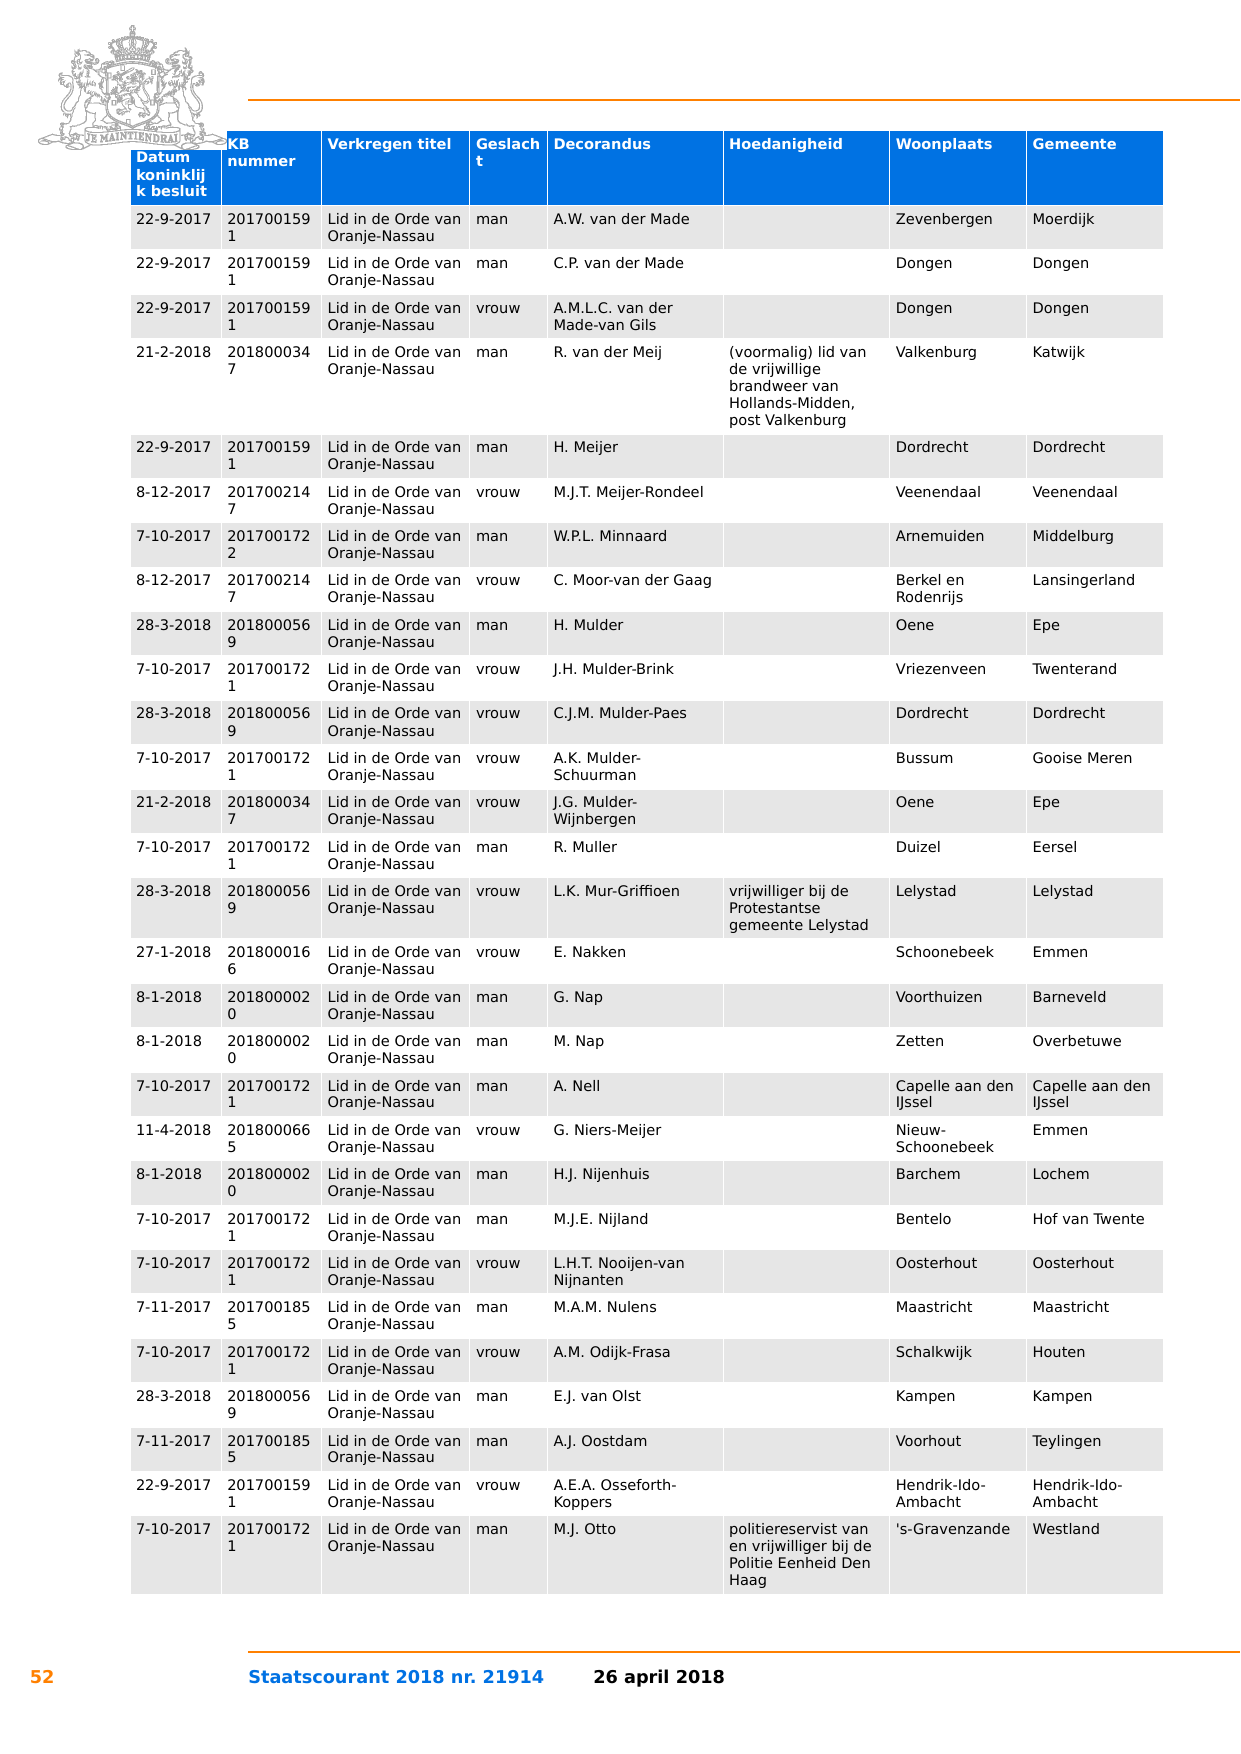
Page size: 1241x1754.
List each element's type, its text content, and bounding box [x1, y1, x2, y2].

table_cell Hendrik-Ido-Ambacht [890, 1472, 1026, 1515]
table_cell vrouw [470, 295, 547, 338]
table_cell 22-9-2017 [131, 1472, 221, 1515]
table_cell Lid in de Orde van Oranje-Nassau [322, 1073, 469, 1116]
table_cell Schalkwijk [890, 1339, 1026, 1382]
table_cell Dongen [1027, 250, 1163, 294]
table_cell Lid in de Orde van Oranje-Nassau [322, 1428, 469, 1471]
table_cell [724, 984, 889, 1027]
table_cell 2017001591 [222, 1472, 321, 1515]
table_cell Oosterhout [890, 1250, 1026, 1293]
table_cell Schoonebeek [890, 940, 1026, 983]
table_cell G. Niers-Meijer [548, 1117, 723, 1160]
table_cell [724, 1206, 889, 1249]
table_cell M.J.E. Nijland [548, 1206, 723, 1249]
table_cell [724, 1472, 889, 1515]
table_cell Twenterand [1027, 656, 1163, 700]
table_cell 27-1-2018 [131, 940, 221, 983]
table_cell C. Moor-van der Gaag [548, 568, 723, 611]
table_cell Lid in de Orde van Oranje-Nassau [322, 339, 469, 433]
table_cell man [470, 1383, 547, 1427]
table_cell 7-11-2017 [131, 1428, 221, 1471]
table_cell Kampen [1027, 1383, 1163, 1427]
table_cell Nieuw-Schoonebeek [890, 1117, 1026, 1160]
table_cell man [470, 612, 547, 655]
table_cell Duizel [890, 834, 1026, 877]
table_cell [724, 295, 889, 338]
table_cell [724, 206, 889, 249]
table_cell man [470, 1073, 547, 1116]
table_cell A.M. Odijk-Frasa [548, 1339, 723, 1382]
table_cell Overbetuwe [1027, 1028, 1163, 1072]
table_cell vrouw [470, 568, 547, 611]
table_cell Lid in de Orde van Oranje-Nassau [322, 1383, 469, 1427]
table_cell vrouw [470, 1339, 547, 1382]
table_cell Lid in de Orde van Oranje-Nassau [322, 1339, 469, 1382]
table_cell (voormalig) lid van de vrijwillige brandweer van Hollands-Midden, post Valkenburg [724, 339, 889, 433]
table_cell man [470, 435, 547, 478]
table_cell [724, 656, 889, 700]
table_cell Lelystad [1027, 878, 1163, 938]
table_cell A.K. Mulder-Schuurman [548, 745, 723, 788]
table_cell [724, 1339, 889, 1382]
table_cell Gooise Meren [1027, 745, 1163, 788]
table_cell Barchem [890, 1161, 1026, 1205]
table_cell vrijwilliger bij de Protestantse gemeente Lelystad [724, 878, 889, 938]
table_cell Oosterhout [1027, 1250, 1163, 1293]
table_cell Dongen [890, 295, 1026, 338]
table_cell Lid in de Orde van Oranje-Nassau [322, 479, 469, 522]
table_cell Dordrecht [890, 435, 1026, 478]
table_cell C.P. van der Made [548, 250, 723, 294]
table_cell Moerdijk [1027, 206, 1163, 249]
table_cell 8-1-2018 [131, 1028, 221, 1072]
table_cell [724, 612, 889, 655]
table_cell [724, 1250, 889, 1293]
table_cell M.J.T. Meijer-Rondeel [548, 479, 723, 522]
table_cell 2017001591 [222, 206, 321, 249]
table_cell L.K. Mur-Griffioen [548, 878, 723, 938]
table_cell R. Muller [548, 834, 723, 877]
table_cell Zetten [890, 1028, 1026, 1072]
table_cell Lid in de Orde van Oranje-Nassau [322, 1516, 469, 1594]
table_cell Lid in de Orde van Oranje-Nassau [322, 612, 469, 655]
table_cell vrouw [470, 790, 547, 833]
table_cell 21-2-2018 [131, 790, 221, 833]
table_cell man [470, 206, 547, 249]
table_cell C.J.M. Mulder-Paes [548, 701, 723, 744]
picture [38, 25, 227, 150]
table_cell Lid in de Orde van Oranje-Nassau [322, 1472, 469, 1515]
table_cell 2018000569 [222, 878, 321, 938]
table_cell H. Mulder [548, 612, 723, 655]
table_cell Katwijk [1027, 339, 1163, 433]
table_header Decorandus [548, 131, 723, 205]
table_cell vrouw [470, 701, 547, 744]
table_cell Epe [1027, 612, 1163, 655]
table_cell vrouw [470, 656, 547, 700]
table_cell H. Meijer [548, 435, 723, 478]
table_header Verkregen titel [322, 131, 469, 205]
table_cell 8-12-2017 [131, 568, 221, 611]
table_cell 's-Gravenzande [890, 1516, 1026, 1594]
table_cell Epe [1027, 790, 1163, 833]
table_cell Eersel [1027, 834, 1163, 877]
table_cell Voorhout [890, 1428, 1026, 1471]
table_cell man [470, 523, 547, 567]
table_cell Lid in de Orde van Oranje-Nassau [322, 701, 469, 744]
table_cell 2017001591 [222, 250, 321, 294]
table_cell Kampen [890, 1383, 1026, 1427]
table_cell 2018000020 [222, 1028, 321, 1072]
table_cell Dordrecht [890, 701, 1026, 744]
table_cell Veenendaal [890, 479, 1026, 522]
table_cell Lid in de Orde van Oranje-Nassau [322, 1028, 469, 1072]
table_cell Berkel en Rodenrijs [890, 568, 1026, 611]
table_cell 2018000665 [222, 1117, 321, 1160]
table_cell 7-10-2017 [131, 1073, 221, 1116]
table_cell man [470, 1028, 547, 1072]
table_cell Lid in de Orde van Oranje-Nassau [322, 435, 469, 478]
table_cell 2017002147 [222, 479, 321, 522]
table_cell Hendrik-Ido-Ambacht [1027, 1472, 1163, 1515]
table_header Woonplaats [890, 131, 1026, 205]
table_cell H.J. Nijenhuis [548, 1161, 723, 1205]
table_cell 2018000569 [222, 1383, 321, 1427]
table_cell [724, 1383, 889, 1427]
table_cell 7-10-2017 [131, 656, 221, 700]
table_header Geslacht [470, 131, 547, 205]
table_cell Emmen [1027, 1117, 1163, 1160]
table_cell E.J. van Olst [548, 1383, 723, 1427]
table_cell L.H.T. Nooijen-van Nijnanten [548, 1250, 723, 1293]
table_cell 2017001721 [222, 1250, 321, 1293]
table_cell politiereservist van en vrijwilliger bij de Politie Eenheid Den Haag [724, 1516, 889, 1594]
table_cell 22-9-2017 [131, 435, 221, 478]
table_cell Maastricht [890, 1295, 1026, 1338]
table_cell vrouw [470, 1117, 547, 1160]
table_cell 21-2-2018 [131, 339, 221, 433]
table_cell [724, 1295, 889, 1338]
table_cell [724, 701, 889, 744]
table_cell 2017001721 [222, 1339, 321, 1382]
table_cell 28-3-2018 [131, 1383, 221, 1427]
table_cell Lid in de Orde van Oranje-Nassau [322, 878, 469, 938]
table_cell man [470, 1516, 547, 1594]
table_cell 2018000569 [222, 612, 321, 655]
table_cell 8-1-2018 [131, 1161, 221, 1205]
table_cell A.M.L.C. van der Made-van Gils [548, 295, 723, 338]
table_cell [724, 834, 889, 877]
table_cell [724, 1117, 889, 1160]
table_cell Dordrecht [1027, 435, 1163, 478]
table_cell Lid in de Orde van Oranje-Nassau [322, 940, 469, 983]
table_cell A.W. van der Made [548, 206, 723, 249]
table_cell man [470, 834, 547, 877]
table_cell Veenendaal [1027, 479, 1163, 522]
table_cell Lid in de Orde van Oranje-Nassau [322, 250, 469, 294]
table_cell 2017001855 [222, 1295, 321, 1338]
table_cell 2017001721 [222, 1206, 321, 1249]
table_cell [724, 1073, 889, 1116]
table_cell man [470, 984, 547, 1027]
table_header Hoedanigheid [724, 131, 889, 205]
table_cell 28-3-2018 [131, 701, 221, 744]
table_cell Lid in de Orde van Oranje-Nassau [322, 790, 469, 833]
table_cell [724, 1161, 889, 1205]
table_cell 7-10-2017 [131, 745, 221, 788]
table_cell Lid in de Orde van Oranje-Nassau [322, 656, 469, 700]
table_cell Lid in de Orde van Oranje-Nassau [322, 1117, 469, 1160]
table_cell Lid in de Orde van Oranje-Nassau [322, 834, 469, 877]
table_cell Lid in de Orde van Oranje-Nassau [322, 206, 469, 249]
table_cell Emmen [1027, 940, 1163, 983]
table_header Gemeente [1027, 131, 1163, 205]
table_cell R. van der Meij [548, 339, 723, 433]
table_cell 2017001721 [222, 834, 321, 877]
table_cell Lochem [1027, 1161, 1163, 1205]
table_cell W.P.L. Minnaard [548, 523, 723, 567]
table_cell [724, 479, 889, 522]
table_cell 2017001721 [222, 1073, 321, 1116]
table_cell man [470, 1428, 547, 1471]
table_cell Maastricht [1027, 1295, 1163, 1338]
table_cell Zevenbergen [890, 206, 1026, 249]
table_cell [724, 940, 889, 983]
table_cell man [470, 250, 547, 294]
table_cell Lid in de Orde van Oranje-Nassau [322, 745, 469, 788]
table_cell vrouw [470, 1250, 547, 1293]
table_cell 8-12-2017 [131, 479, 221, 522]
table_cell Lid in de Orde van Oranje-Nassau [322, 523, 469, 567]
table_cell 2017001721 [222, 745, 321, 788]
table_cell 22-9-2017 [131, 250, 221, 294]
table_cell man [470, 1206, 547, 1249]
table_cell Arnemuiden [890, 523, 1026, 567]
table_cell [724, 250, 889, 294]
table_cell 7-10-2017 [131, 1516, 221, 1594]
table_cell 22-9-2017 [131, 295, 221, 338]
table_cell 28-3-2018 [131, 878, 221, 938]
table_cell 8-1-2018 [131, 984, 221, 1027]
table_cell Oene [890, 790, 1026, 833]
table_cell Vriezenveen [890, 656, 1026, 700]
table_cell 28-3-2018 [131, 612, 221, 655]
table_cell 7-10-2017 [131, 834, 221, 877]
table_cell [724, 1428, 889, 1471]
table_cell Voorthuizen [890, 984, 1026, 1027]
table_cell 2018000347 [222, 790, 321, 833]
table_cell Barneveld [1027, 984, 1163, 1027]
table_cell 2018000569 [222, 701, 321, 744]
table_cell 2017002147 [222, 568, 321, 611]
table_cell Houten [1027, 1339, 1163, 1382]
table_cell Lid in de Orde van Oranje-Nassau [322, 1250, 469, 1293]
table_cell M. Nap [548, 1028, 723, 1072]
table_cell man [470, 1295, 547, 1338]
table_cell Capelle aan den IJssel [1027, 1073, 1163, 1116]
table_cell 2017001855 [222, 1428, 321, 1471]
table_cell vrouw [470, 479, 547, 522]
table_cell Dongen [890, 250, 1026, 294]
table_cell Westland [1027, 1516, 1163, 1594]
table_cell G. Nap [548, 984, 723, 1027]
table_cell Lansingerland [1027, 568, 1163, 611]
table_cell A.E.A. Osseforth-Koppers [548, 1472, 723, 1515]
table_cell [724, 745, 889, 788]
table_cell J.G. Mulder-Wijnbergen [548, 790, 723, 833]
table_cell Teylingen [1027, 1428, 1163, 1471]
table_cell vrouw [470, 878, 547, 938]
table_cell man [470, 1161, 547, 1205]
table_cell 2017001722 [222, 523, 321, 567]
table_cell 7-10-2017 [131, 1339, 221, 1382]
table_cell Middelburg [1027, 523, 1163, 567]
table_cell Bentelo [890, 1206, 1026, 1249]
table_header Datum koninklijk besluit [131, 150, 221, 205]
table_header KB nummer [222, 131, 321, 205]
table_cell Dongen [1027, 295, 1163, 338]
table_cell 7-10-2017 [131, 523, 221, 567]
table_cell [724, 568, 889, 611]
table_cell vrouw [470, 940, 547, 983]
table_cell [724, 523, 889, 567]
table_cell Valkenburg [890, 339, 1026, 433]
table_cell 2018000347 [222, 339, 321, 433]
table_cell Lid in de Orde van Oranje-Nassau [322, 1295, 469, 1338]
table_cell Capelle aan den IJssel [890, 1073, 1026, 1116]
table_cell Lid in de Orde van Oranje-Nassau [322, 1161, 469, 1205]
table_cell 7-10-2017 [131, 1206, 221, 1249]
table_cell Lid in de Orde van Oranje-Nassau [322, 295, 469, 338]
table_cell Bussum [890, 745, 1026, 788]
table_cell Lelystad [890, 878, 1026, 938]
table_cell Lid in de Orde van Oranje-Nassau [322, 1206, 469, 1249]
table_cell [724, 790, 889, 833]
table_cell 2017001721 [222, 1516, 321, 1594]
table_cell 22-9-2017 [131, 206, 221, 249]
table_cell 7-11-2017 [131, 1295, 221, 1338]
table_cell [724, 1028, 889, 1072]
table_cell 2018000020 [222, 984, 321, 1027]
table_cell vrouw [470, 1472, 547, 1515]
table_cell Lid in de Orde van Oranje-Nassau [322, 984, 469, 1027]
table_cell A. Nell [548, 1073, 723, 1116]
table_cell 2017001721 [222, 656, 321, 700]
table_cell 7-10-2017 [131, 1250, 221, 1293]
table_cell 2018000020 [222, 1161, 321, 1205]
table_cell Dordrecht [1027, 701, 1163, 744]
table_cell 2017001591 [222, 435, 321, 478]
table_cell M.J. Otto [548, 1516, 723, 1594]
table_cell A.J. Oostdam [548, 1428, 723, 1471]
table_cell Oene [890, 612, 1026, 655]
table_cell 2017001591 [222, 295, 321, 338]
table_cell 11-4-2018 [131, 1117, 221, 1160]
table_cell 2018000166 [222, 940, 321, 983]
table_cell vrouw [470, 745, 547, 788]
table_cell man [470, 339, 547, 433]
table_cell J.H. Mulder-Brink [548, 656, 723, 700]
table_cell Lid in de Orde van Oranje-Nassau [322, 568, 469, 611]
table_cell [724, 435, 889, 478]
table_cell E. Nakken [548, 940, 723, 983]
table_cell Hof van Twente [1027, 1206, 1163, 1249]
table_cell M.A.M. Nulens [548, 1295, 723, 1338]
